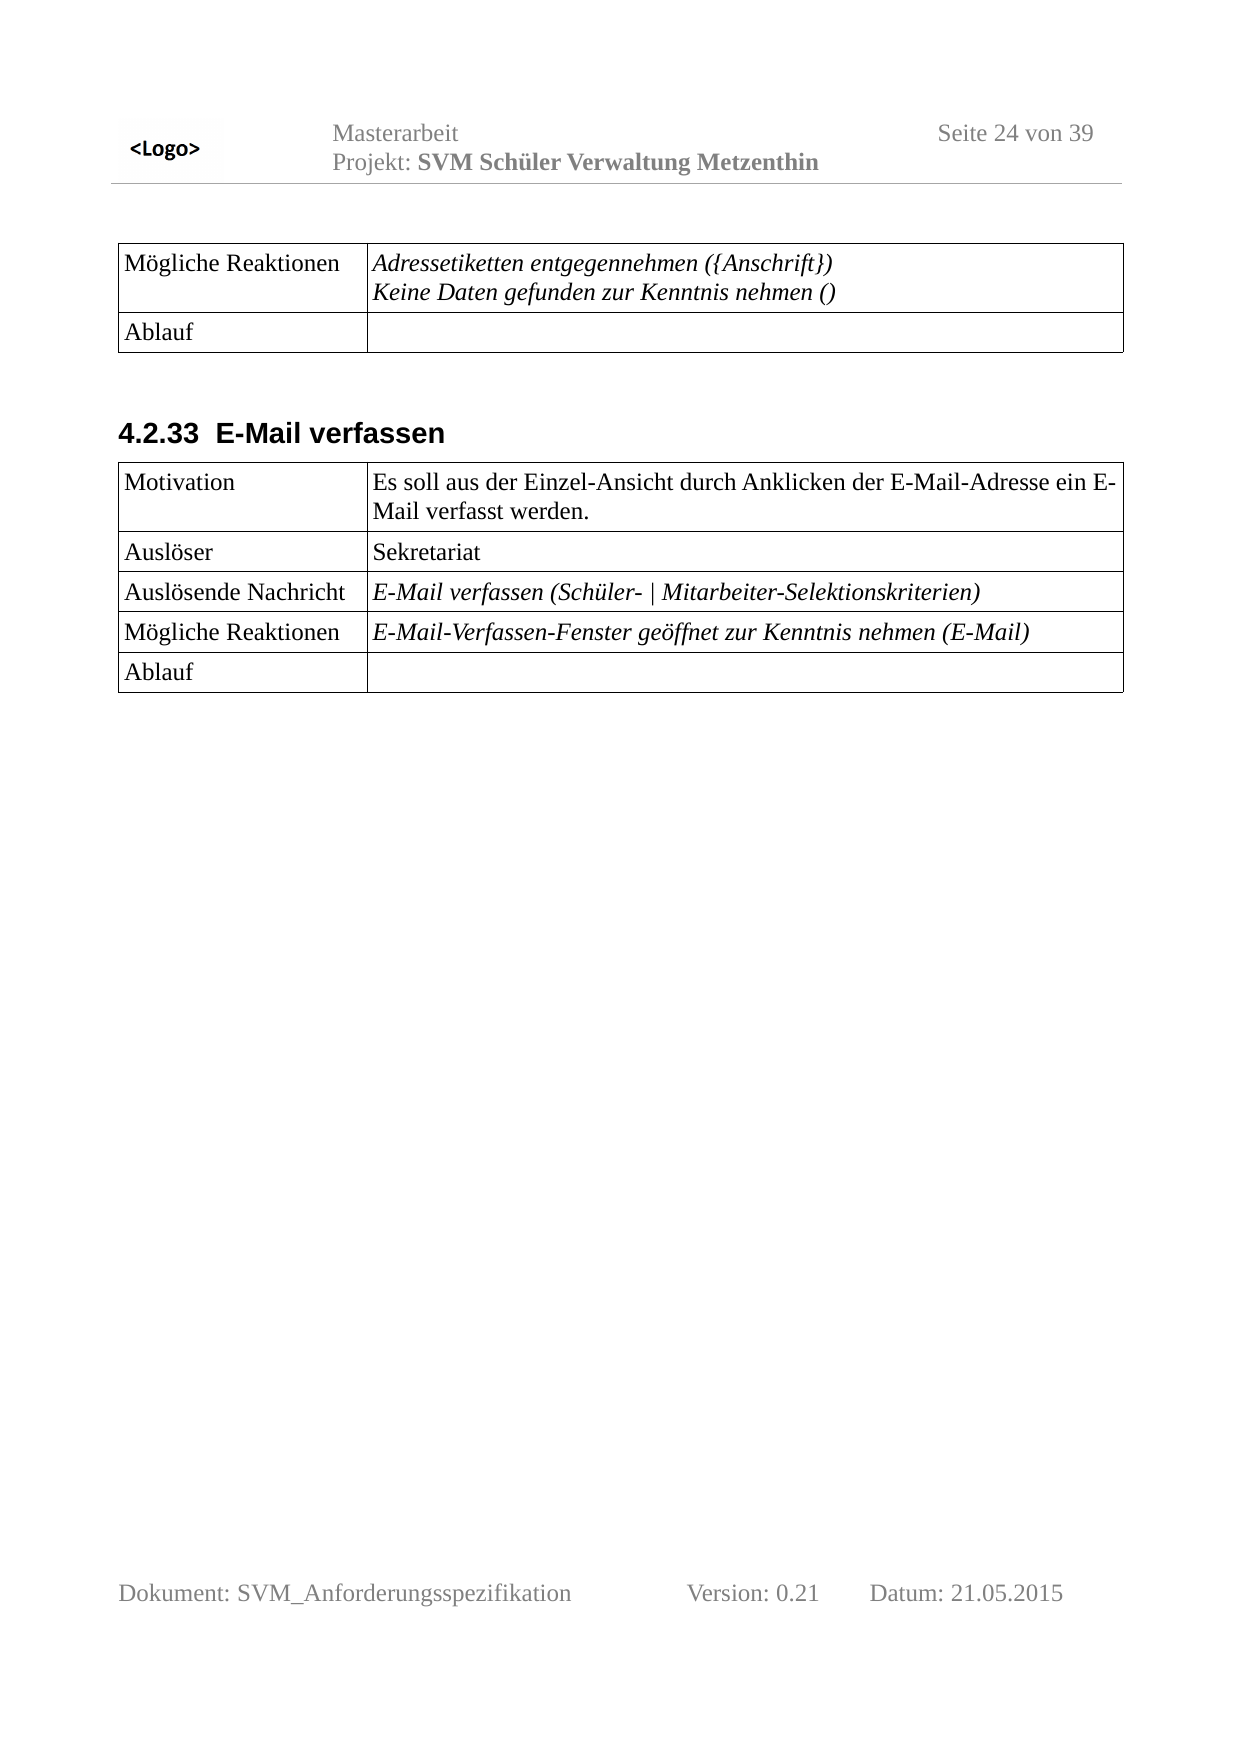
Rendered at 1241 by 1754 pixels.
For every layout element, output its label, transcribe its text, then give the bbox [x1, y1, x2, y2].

table_cell E-Mail-Verfassen-Fenster geöffnet zur Kenntnis nehmen (E-Mail) [368, 612, 1123, 652]
table_header Motivation [119, 463, 367, 531]
table_cell E-Mail verfassen (Schüler- | Mitarbeiter-Selektionskriterien) [368, 572, 1123, 611]
table_cell [368, 653, 1123, 692]
subtitle E-Mail verfassen [118, 416, 1122, 449]
table_cell Adressetiketten entgegennehmen ({Anschrift}) Keine Daten gefunden zur Kenntnis nehmen () [368, 244, 1123, 312]
table_cell Mögliche Reaktionen [119, 612, 367, 652]
table_cell Ablauf [119, 653, 367, 692]
table_cell Ablauf [119, 313, 367, 352]
picture [118, 118, 224, 183]
table_cell [368, 313, 1123, 352]
table_cell Sekretariat [368, 532, 1123, 571]
table_cell Auslöser [119, 532, 367, 571]
table_cell Auslösende Nachricht [119, 572, 367, 611]
table_cell Mögliche Reaktionen [119, 244, 367, 312]
table_header Es soll aus der Einzel-Ansicht durch Anklicken der E-Mail-Adresse ein E-Mail verfasst werden. [368, 463, 1123, 531]
